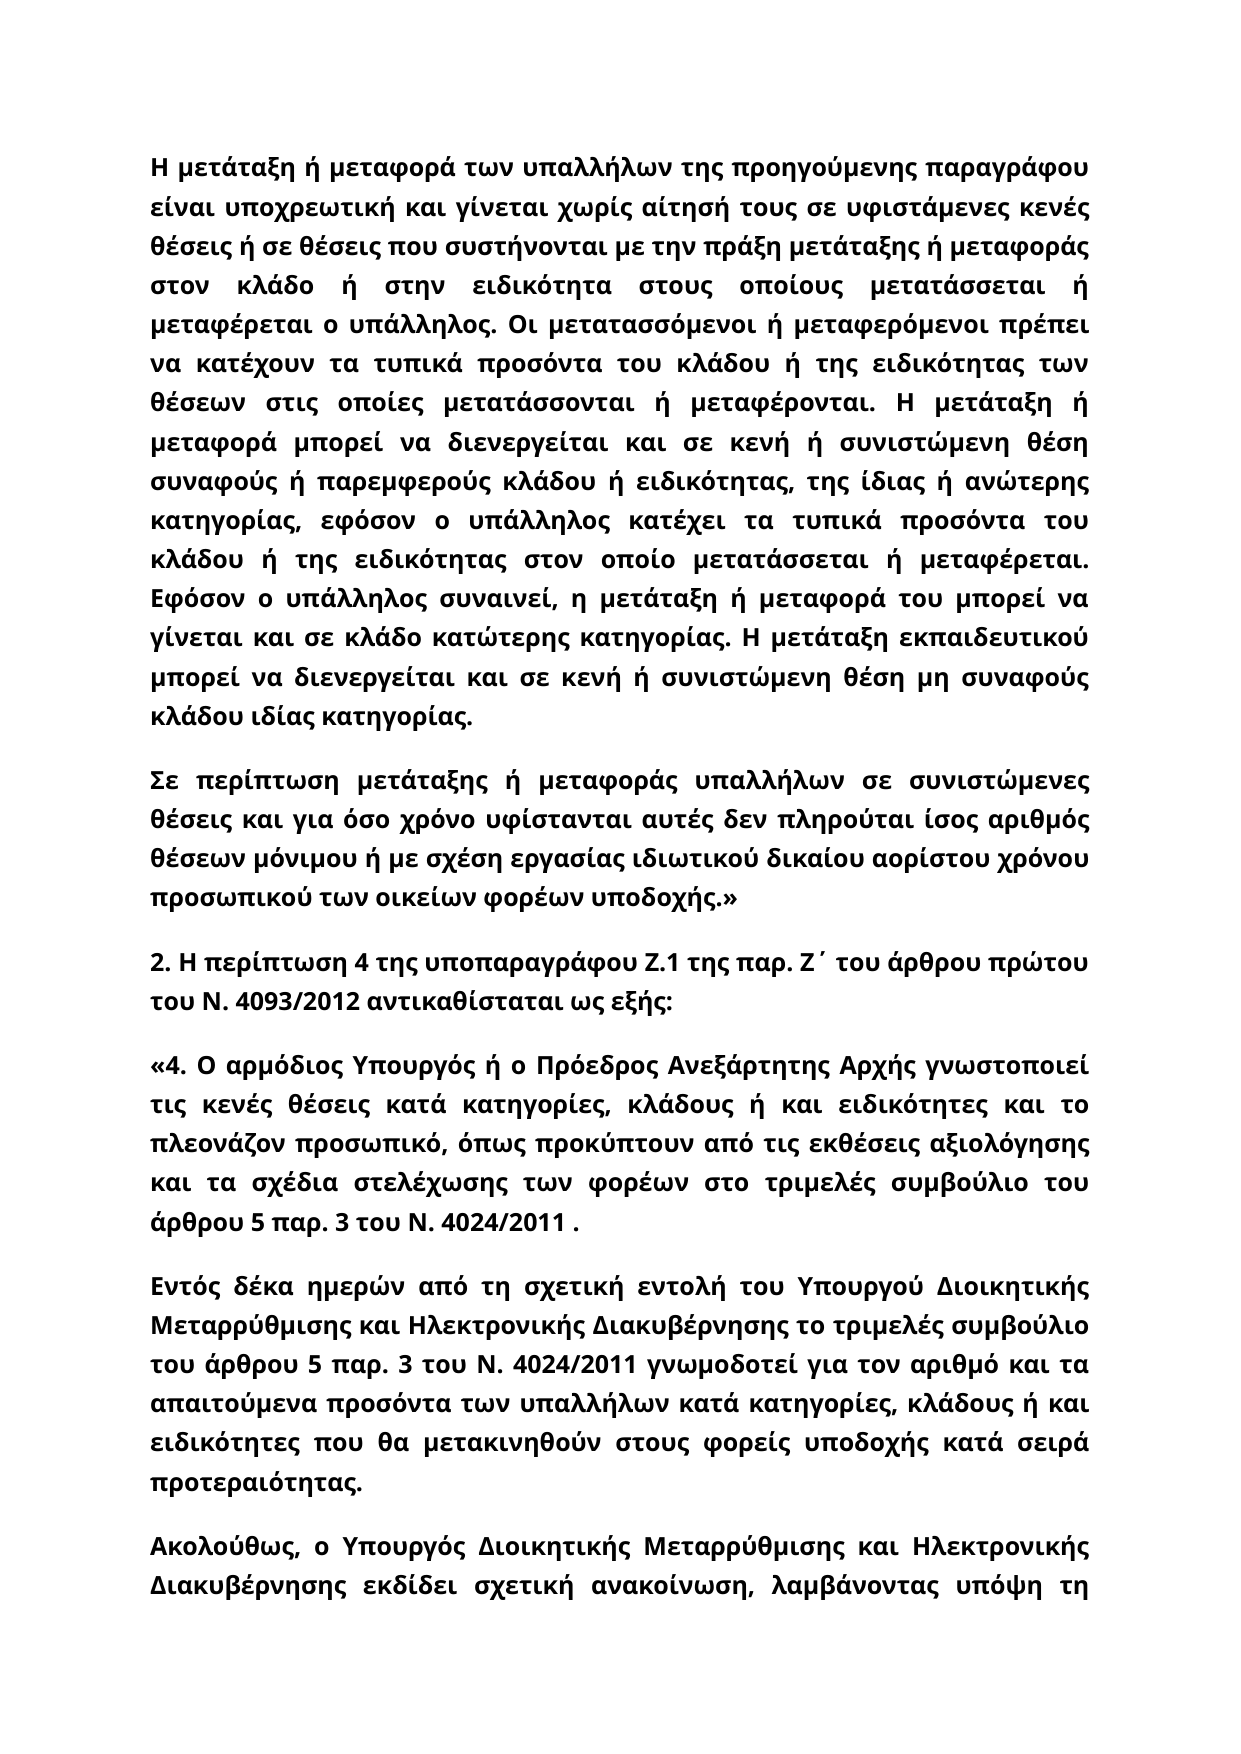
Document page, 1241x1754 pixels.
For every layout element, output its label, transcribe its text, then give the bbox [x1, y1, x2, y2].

text Ακολούθως, ο Υπουργός Διοικητικής Μεταρρύθμισης και Ηλεκτρονικής Διακυβέρνησης εκδίδει σχετική ανακοίνωση, λαμβάνοντας υπόψη τη [150, 1528, 1090, 1602]
text Σε περίπτωση μετάταξης ή μεταφοράς υπαλλήλων σε συνιστώμενες θέσεις και για όσο χρόνο υφίστανται αυτές δεν πληρούται ίσος αριθμός θέσεων μόνιμου ή με σχέση εργασίας ιδιωτικού δικαίου αορίστου χρόνου προσωπικού των οικείων φορέων υποδοχής.» [150, 762, 1090, 914]
text Εντός δέκα ημερών από τη σχετική εντολή του Υπουργού Διοικητικής Μεταρρύθμισης και Ηλεκτρονικής Διακυβέρνησης το τριμελές συμβούλιο του άρθρου 5 παρ. 3 του Ν. 4024/2011 γνωμοδοτεί για τον αριθμό και τα απαιτούμενα προσόντα των υπαλλήλων κατά κατηγορίες, κλάδους ή και ειδικότητες που θα μετακινηθούν στους φορείς υποδοχής κατά σειρά προτεραιότητας. [150, 1268, 1090, 1498]
text 2. Η περίπτωση 4 της υποπαραγράφου Ζ.1 της παρ. Ζ΄ του άρθρου πρώτου του Ν. 4093/2012 αντικαθίσταται ως εξής: [150, 944, 1090, 1017]
text «4. Ο αρμόδιος Υπουργός ή ο Πρόεδρος Ανεξάρτητης Αρχής γνωστοποιεί τις κενές θέσεις κατά κατηγορίες, κλάδους ή και ειδικότητες και το πλεονάζον προσωπικό, όπως προκύπτουν από τις εκθέσεις αξιολόγησης και τα σχέδια στελέχωσης των φορέων στο τριμελές συμβούλιο του άρθρου 5 παρ. 3 του Ν. 4024/2011 . [150, 1047, 1090, 1238]
text Η μετάταξη ή μεταφορά των υπαλλήλων της προηγούμενης παραγράφου είναι υποχρεωτική και γίνεται χωρίς αίτησή τους σε υφιστάμενες κενές θέσεις ή σε θέσεις που συστήνονται με την πράξη μετάταξης ή μεταφοράς στον κλάδο ή στην ειδικότητα στους οποίους μετατάσσεται ή μεταφέρεται ο υπάλληλος. Οι μετατασσόμενοι ή μεταφερόμενοι πρέπει να κατέχουν τα τυπικά προσόντα του κλάδου ή της ειδικότητας των θέσεων στις οποίες μετατάσσονται ή μεταφέρονται. Η μετάταξη ή μεταφορά μπορεί να διενεργείται και σε κενή ή συνιστώμενη θέση συναφούς ή παρεμφερούς κλάδου ή ειδικότητας, της ίδιας ή ανώτερης κατηγορίας, εφόσον ο υπάλληλος κατέχει τα τυπικά προσόντα του κλάδου ή της ειδικότητας στον οποίο μετατάσσεται ή μεταφέρεται. Εφόσον ο υπάλληλος συναινεί, η μετάταξη ή μεταφορά του μπορεί να γίνεται και σε κλάδο κατώτερης κατηγορίας. Η μετάταξη εκπαιδευτικού μπορεί να διενεργείται και σε κενή ή συνιστώμενη θέση μη συναφούς κλάδου ιδίας κατηγορίας. [150, 150, 1090, 732]
